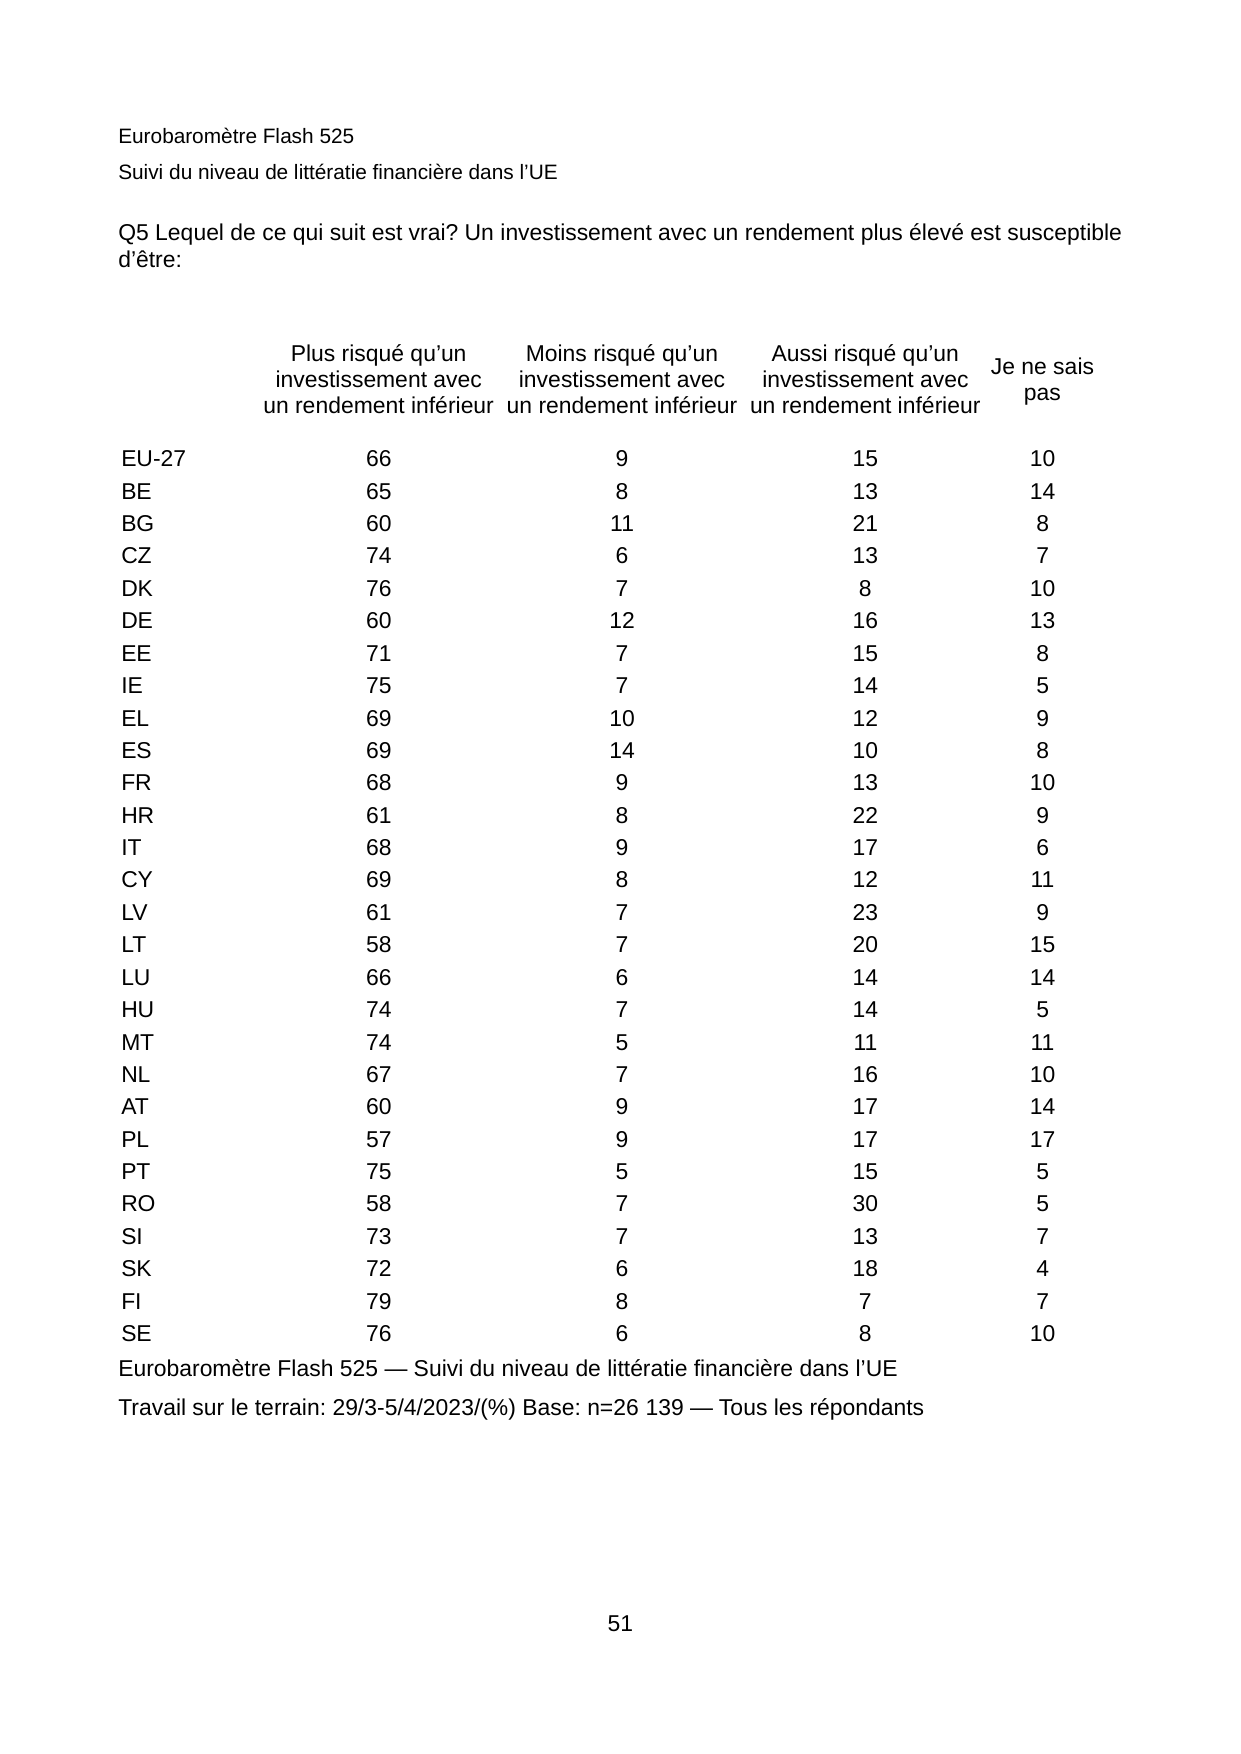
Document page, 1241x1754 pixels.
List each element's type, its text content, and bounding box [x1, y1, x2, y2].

table_cell 69 [257, 701, 500, 734]
table_cell 11 [500, 507, 743, 539]
table_cell DE [118, 604, 257, 637]
table_cell 30 [744, 1188, 987, 1220]
table_cell 12 [744, 701, 987, 734]
table_cell 66 [257, 442, 500, 475]
table_cell 6 [987, 831, 1098, 863]
table_cell 5 [987, 1155, 1098, 1187]
table_cell 8 [987, 637, 1098, 669]
table_cell 14 [987, 961, 1098, 993]
table_cell 9 [500, 831, 743, 863]
table_cell 9 [987, 701, 1098, 734]
table_cell ES [118, 734, 257, 766]
table_cell 75 [257, 669, 500, 701]
table_cell CY [118, 864, 257, 896]
table_cell 10 [987, 766, 1098, 799]
table_cell RO [118, 1188, 257, 1220]
table_cell 67 [257, 1058, 500, 1090]
table_cell 23 [744, 896, 987, 928]
table_cell MT [118, 1025, 257, 1058]
table_header Aussi risqué qu’un investissement avec un rendement inférieur [744, 316, 987, 442]
table_cell 14 [744, 961, 987, 993]
table_cell 14 [500, 734, 743, 766]
table_cell 14 [744, 669, 987, 701]
table_header [118, 316, 257, 442]
table_cell 5 [987, 669, 1098, 701]
table_cell 73 [257, 1220, 500, 1252]
table_cell 9 [500, 1090, 743, 1123]
table_cell 16 [744, 1058, 987, 1090]
table_cell CZ [118, 540, 257, 572]
table_cell 60 [257, 507, 500, 539]
table_cell 6 [500, 540, 743, 572]
table_cell 7 [500, 993, 743, 1025]
table_header Moins risqué qu’un investissement avec un rendement inférieur [500, 316, 743, 442]
table_cell DK [118, 572, 257, 604]
table_cell IE [118, 669, 257, 701]
table_cell 15 [744, 1155, 987, 1187]
table_cell 7 [500, 572, 743, 604]
table_cell 61 [257, 799, 500, 831]
table_cell 14 [987, 1090, 1098, 1123]
table_cell 5 [987, 993, 1098, 1025]
table_cell 8 [744, 1317, 987, 1349]
table_cell 61 [257, 896, 500, 928]
table_cell HR [118, 799, 257, 831]
table_cell 69 [257, 864, 500, 896]
table_cell EL [118, 701, 257, 734]
table_cell SE [118, 1317, 257, 1349]
table_cell 7 [500, 637, 743, 669]
table_cell 12 [744, 864, 987, 896]
table_cell 74 [257, 540, 500, 572]
table_cell 6 [500, 961, 743, 993]
table_cell 21 [744, 507, 987, 539]
table_cell LU [118, 961, 257, 993]
table_cell 10 [987, 442, 1098, 475]
table_cell 8 [500, 864, 743, 896]
table_cell 7 [744, 1285, 987, 1317]
table_cell 22 [744, 799, 987, 831]
table_cell 74 [257, 993, 500, 1025]
table_cell 15 [987, 928, 1098, 961]
table_cell 9 [987, 896, 1098, 928]
table_cell 17 [744, 1123, 987, 1155]
table_cell 9 [500, 766, 743, 799]
table_cell 7 [500, 896, 743, 928]
table_cell SI [118, 1220, 257, 1252]
table_cell 10 [744, 734, 987, 766]
table_cell 15 [744, 637, 987, 669]
table_cell 7 [987, 1285, 1098, 1317]
table_cell 9 [987, 799, 1098, 831]
table_header Je ne sais pas [987, 316, 1098, 442]
table_cell 5 [500, 1025, 743, 1058]
table_cell 13 [987, 604, 1098, 637]
table_cell 13 [744, 766, 987, 799]
table_cell 12 [500, 604, 743, 637]
text Q5 Lequel de ce qui suit est vrai? Un investissement avec un rendement plus élevé est susceptible d’être: [118, 219, 1122, 272]
table_cell 6 [500, 1317, 743, 1349]
table_cell 7 [500, 669, 743, 701]
table_cell 13 [744, 540, 987, 572]
table_cell 15 [744, 442, 987, 475]
table_cell 58 [257, 1188, 500, 1220]
table_cell 10 [500, 701, 743, 734]
table_cell FR [118, 766, 257, 799]
table_cell 10 [987, 572, 1098, 604]
table_cell 9 [500, 442, 743, 475]
table_cell 76 [257, 1317, 500, 1349]
table_cell 7 [500, 1188, 743, 1220]
table_cell 8 [500, 1285, 743, 1317]
table_cell FI [118, 1285, 257, 1317]
table_cell 6 [500, 1252, 743, 1284]
table_cell 75 [257, 1155, 500, 1187]
table_cell 76 [257, 572, 500, 604]
table_cell 7 [500, 928, 743, 961]
table_cell AT [118, 1090, 257, 1123]
table_cell 69 [257, 734, 500, 766]
table_cell 18 [744, 1252, 987, 1284]
table_cell 17 [744, 1090, 987, 1123]
table_cell 20 [744, 928, 987, 961]
table_cell 68 [257, 766, 500, 799]
table_cell PT [118, 1155, 257, 1187]
table_cell SK [118, 1252, 257, 1284]
table_cell 11 [744, 1025, 987, 1058]
table_cell 60 [257, 604, 500, 637]
table_cell 10 [987, 1317, 1098, 1349]
table_cell BE [118, 475, 257, 507]
table_cell 7 [987, 540, 1098, 572]
table_cell 72 [257, 1252, 500, 1284]
table_cell EE [118, 637, 257, 669]
table_cell EU-27 [118, 442, 257, 475]
table_cell 8 [500, 475, 743, 507]
table_cell LT [118, 928, 257, 961]
table_cell 13 [744, 475, 987, 507]
table_cell 5 [987, 1188, 1098, 1220]
table_cell 8 [500, 799, 743, 831]
table_cell 7 [500, 1220, 743, 1252]
table_cell 74 [257, 1025, 500, 1058]
table_cell 7 [500, 1058, 743, 1090]
table_cell BG [118, 507, 257, 539]
table_cell 79 [257, 1285, 500, 1317]
table_cell 13 [744, 1220, 987, 1252]
table_cell HU [118, 993, 257, 1025]
table_cell 5 [500, 1155, 743, 1187]
table_header Plus risqué qu’un investissement avec un rendement inférieur [257, 316, 500, 442]
table_cell PL [118, 1123, 257, 1155]
table_cell NL [118, 1058, 257, 1090]
table_cell 60 [257, 1090, 500, 1123]
table_cell 4 [987, 1252, 1098, 1284]
table_cell 66 [257, 961, 500, 993]
table_cell 58 [257, 928, 500, 961]
table_cell 8 [987, 507, 1098, 539]
table_cell 11 [987, 864, 1098, 896]
table_cell 17 [744, 831, 987, 863]
table_cell 68 [257, 831, 500, 863]
table_cell 14 [987, 475, 1098, 507]
table_cell 7 [987, 1220, 1098, 1252]
table_cell 57 [257, 1123, 500, 1155]
table_cell 9 [500, 1123, 743, 1155]
table_cell 71 [257, 637, 500, 669]
table_cell 14 [744, 993, 987, 1025]
table_cell 10 [987, 1058, 1098, 1090]
table_cell 8 [744, 572, 987, 604]
text Eurobaromètre Flash 525 — Suivi du niveau de littératie financière dans l’UE [118, 1355, 1122, 1382]
table_cell LV [118, 896, 257, 928]
table_cell 8 [987, 734, 1098, 766]
table_cell IT [118, 831, 257, 863]
text Travail sur le terrain: 29/3-5/4/2023/(%) Base: n=26 139 — Tous les répondants [118, 1393, 1122, 1420]
table_cell 65 [257, 475, 500, 507]
table_cell 11 [987, 1025, 1098, 1058]
table_cell 16 [744, 604, 987, 637]
table_cell 17 [987, 1123, 1098, 1155]
